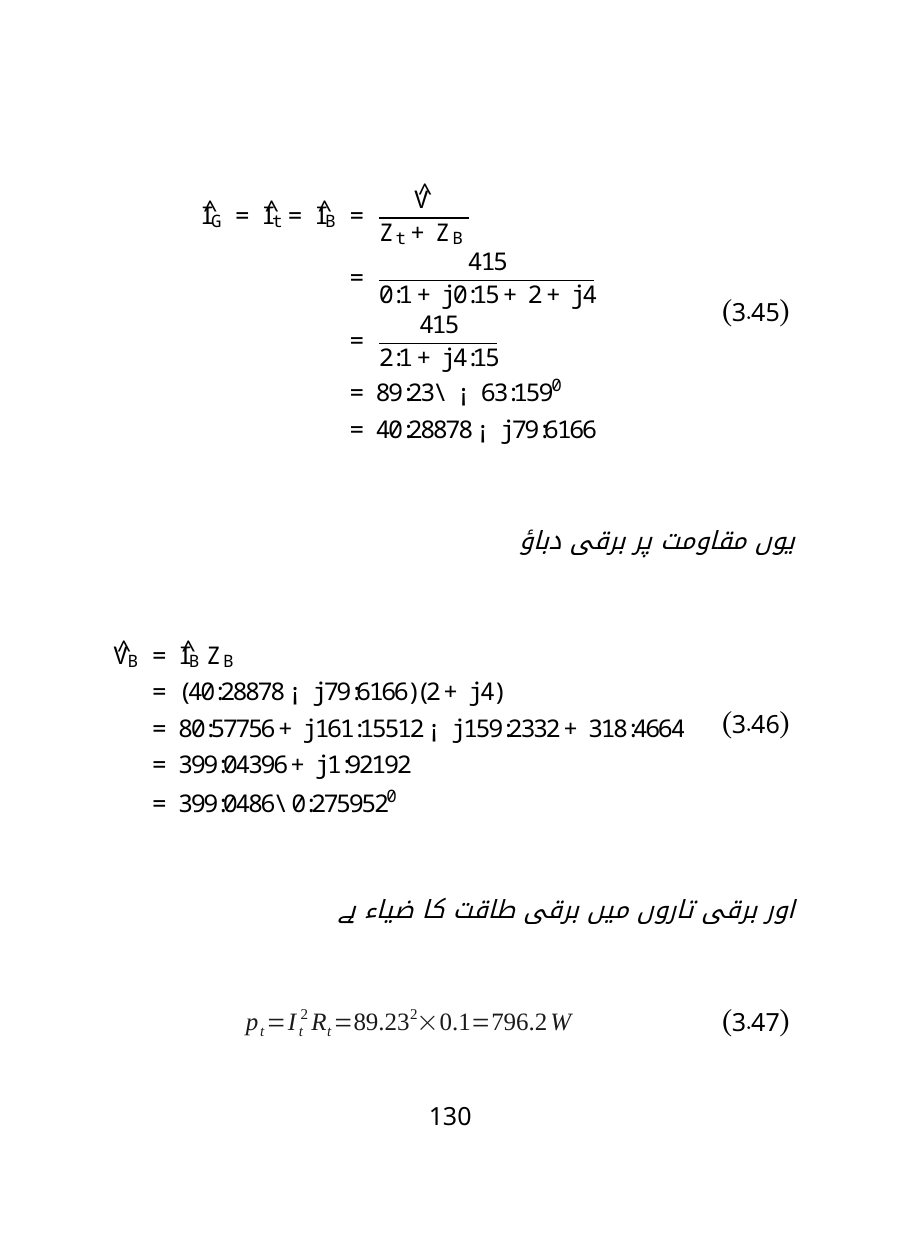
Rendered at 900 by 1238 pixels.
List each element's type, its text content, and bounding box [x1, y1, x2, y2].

table_header (3.46) [702, 624, 795, 840]
table_header [105, 169, 700, 471]
table_header [105, 624, 702, 840]
table_header (3.47) [700, 993, 795, 1064]
table_header [105, 993, 700, 1064]
text یوں مقاومت پر برقی دباؤ [105, 517, 795, 564]
table_header (3.45) [700, 169, 795, 471]
text اور برقی تاروں میں برقی طاقت کا ضیاء ہے [105, 887, 795, 934]
